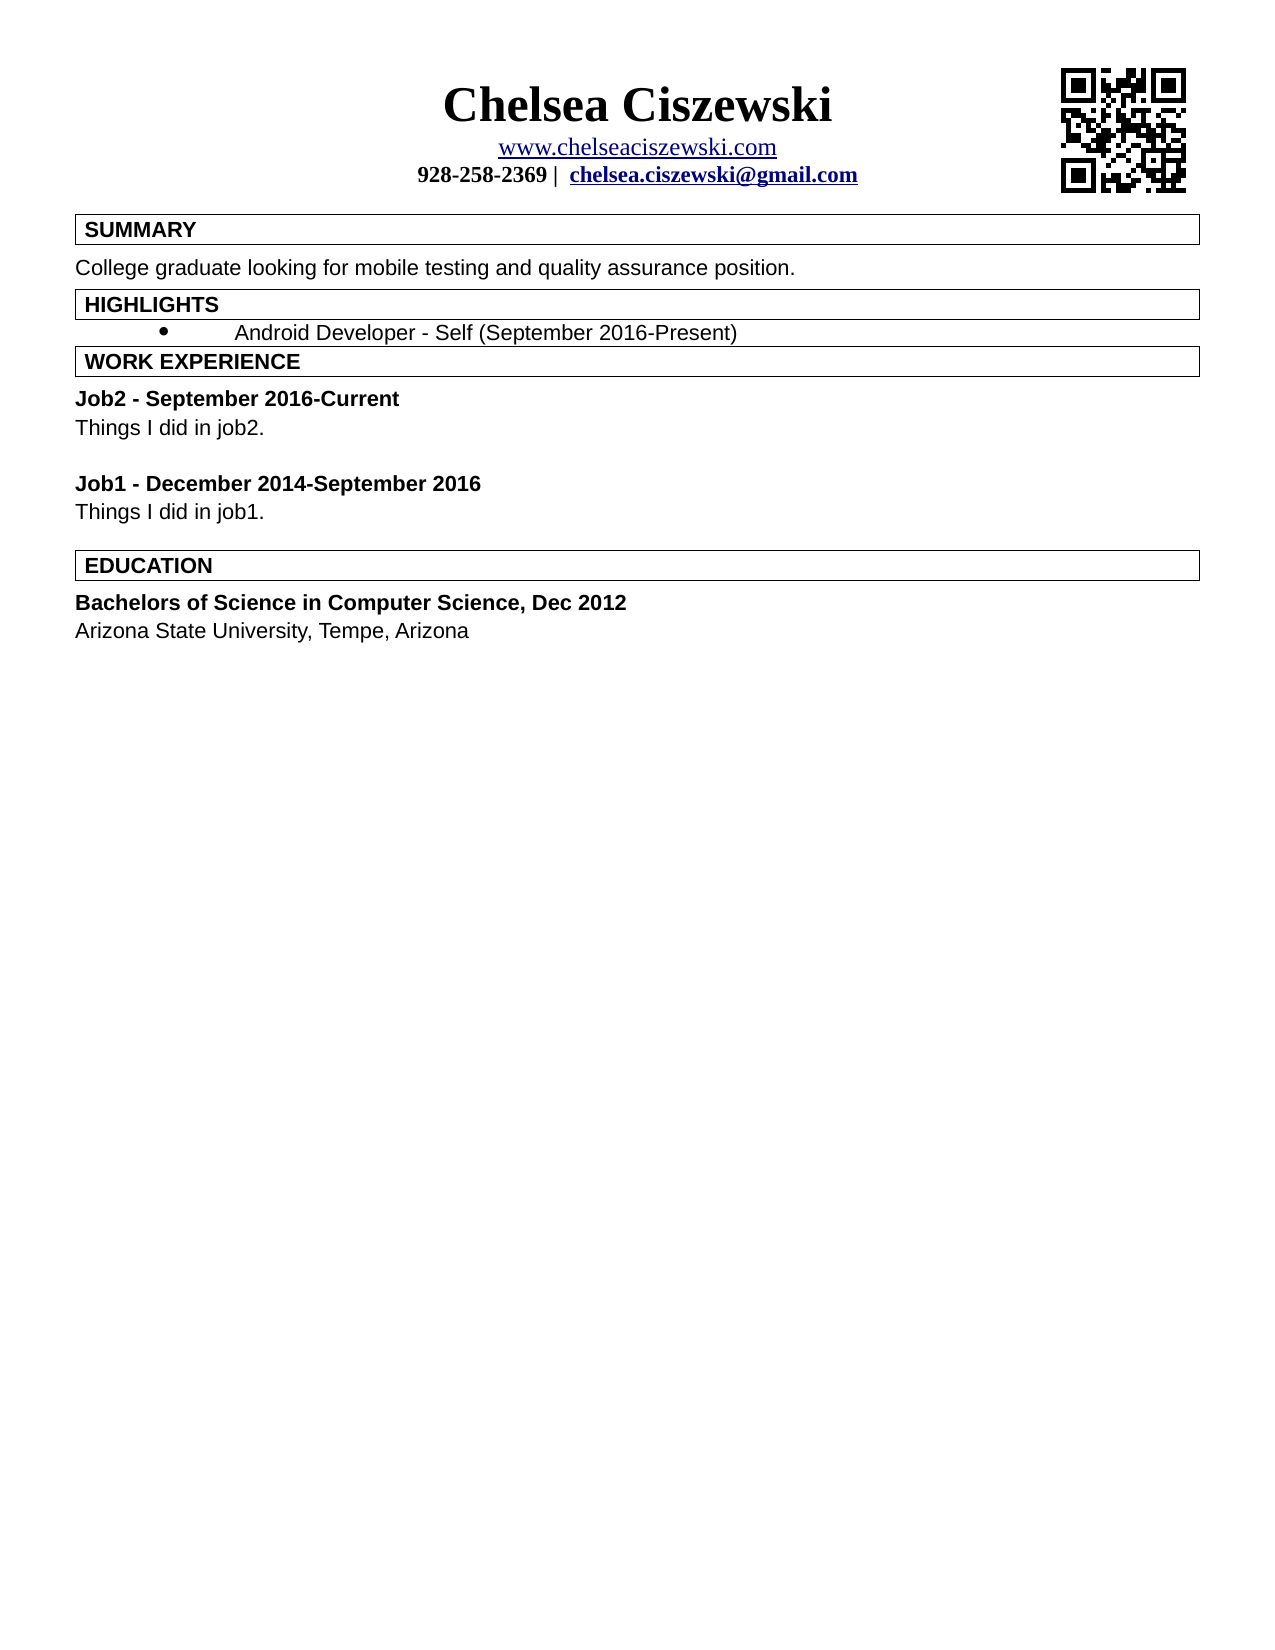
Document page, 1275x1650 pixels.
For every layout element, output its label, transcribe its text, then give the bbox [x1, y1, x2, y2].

text Things I did in job1. [75, 499, 1200, 524]
text Job1 - December 2014-September 2016 [75, 471, 1200, 496]
text Bachelors of Science in Computer Science, Dec 2012 [75, 590, 1200, 615]
text 928-258-2369 | chelsea.ciszewski@gmail.com [75, 161, 1052, 188]
text Things I did in job2. [75, 414, 1200, 440]
text EDUCATION [76, 551, 1199, 580]
text Arizona State University, Tempe, Arizona [75, 618, 1200, 643]
text Job2 - September 2016-Current [75, 386, 1200, 412]
text Chelsea Ciszewski [75, 75, 1052, 132]
text College graduate looking for mobile testing and quality assurance position. [75, 254, 1200, 279]
text SUMMARY [76, 215, 1199, 244]
text WORK EXPERIENCE [76, 347, 1199, 376]
text www.chelseaciszewski.com [75, 132, 1052, 161]
list Android Developer - Self (September 2016-Present) [159, 320, 1200, 346]
text HIGHLIGHTS [76, 290, 1199, 319]
